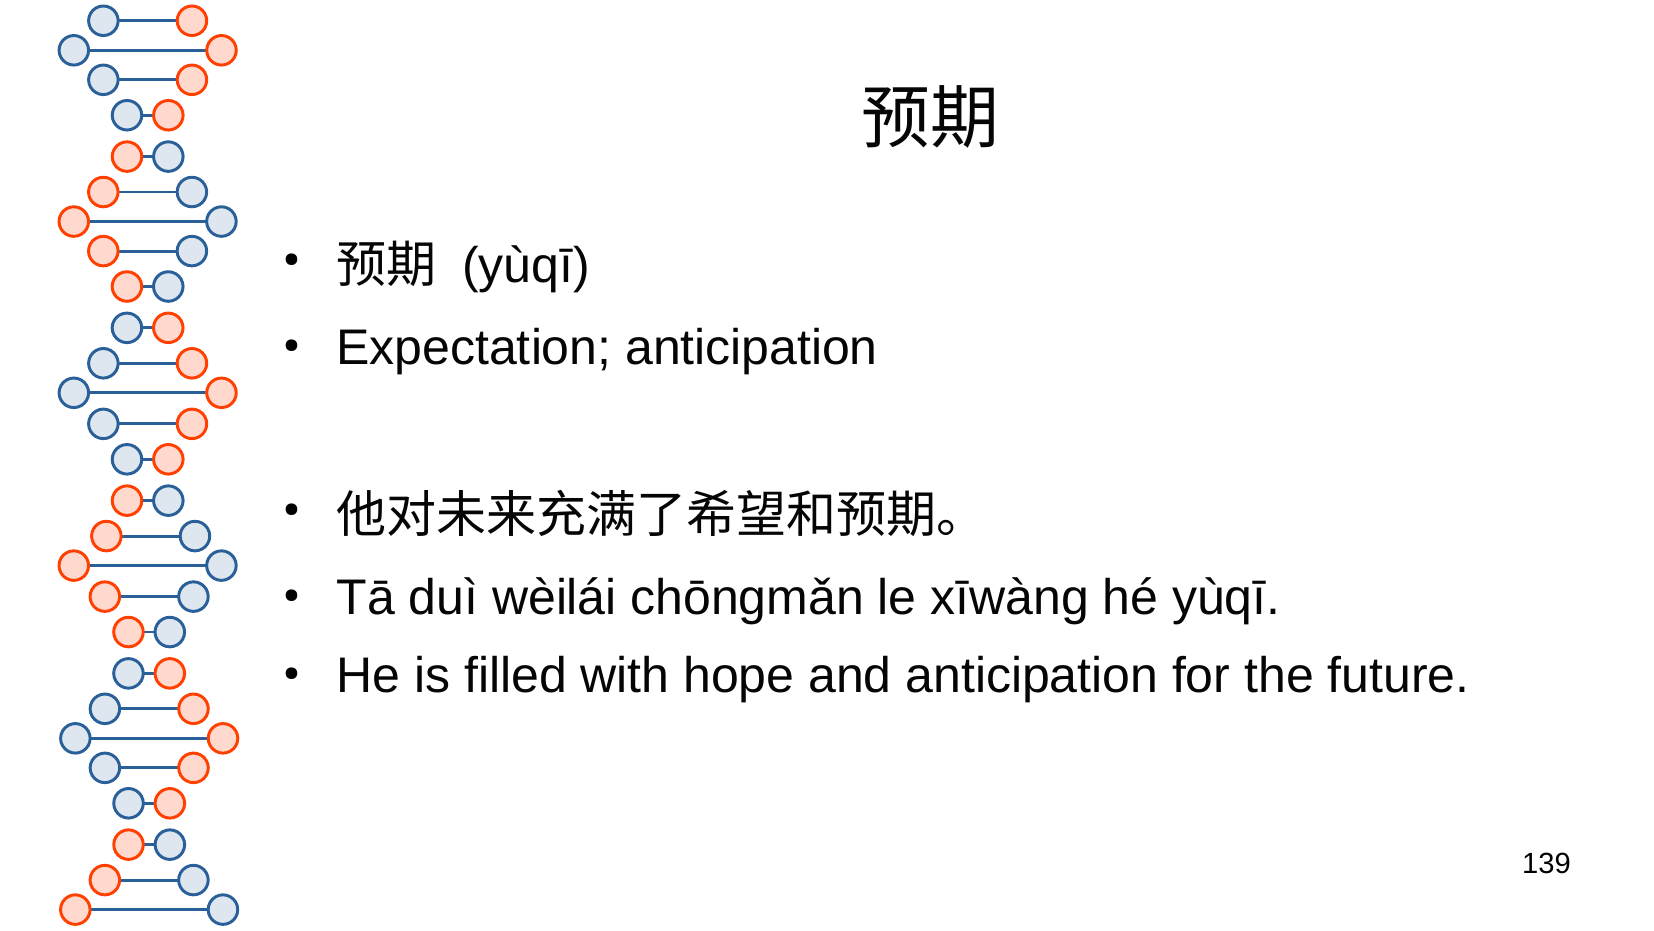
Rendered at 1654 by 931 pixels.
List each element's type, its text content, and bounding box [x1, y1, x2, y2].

title 预期 [265, 35, 1595, 189]
list 预期 (yùqī) Expectation; anticipation 他对未来充满了希望和预期。 Tā duì wèilái chōngmǎn le xīwàng hé yùqī. He is filled with hope and anticipation for the future. [265, 224, 1595, 764]
